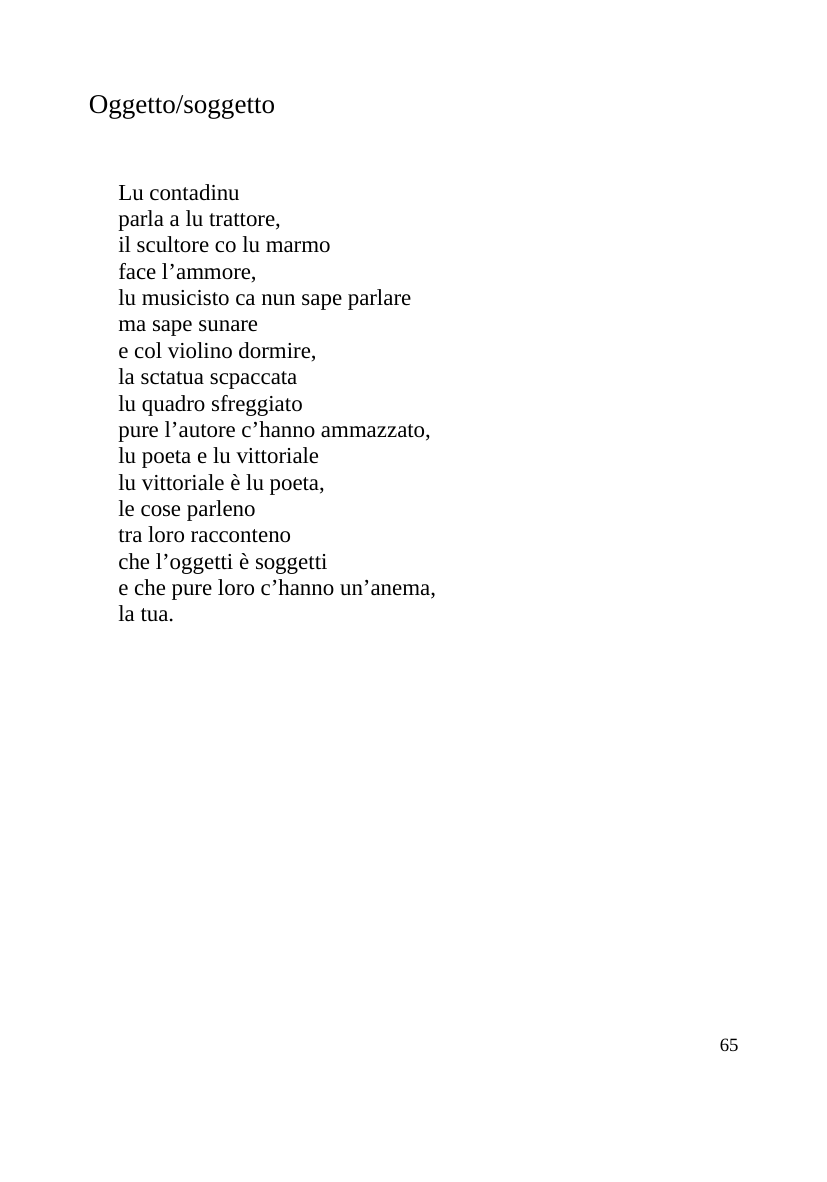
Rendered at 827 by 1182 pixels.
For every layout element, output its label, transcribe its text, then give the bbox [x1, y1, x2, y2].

text e che pure loro c’hanno un’anema, [88, 574, 738, 600]
text lu vittoriale è lu poeta, [88, 469, 738, 495]
text Lu contadinu [88, 179, 738, 205]
text lu poeta e lu vittoriale [88, 442, 738, 469]
text face l’ammore, [88, 258, 738, 284]
text pure l’autore c’hanno ammazzato, [88, 416, 738, 442]
text Oggetto/soggetto [88, 88, 738, 120]
text lu quadro sfreggiato [88, 389, 738, 416]
text ma sape sunare [88, 311, 738, 337]
text parla a lu trattore, [88, 205, 738, 231]
text tra loro racconteno [88, 521, 738, 548]
text la sctatua scpaccata [88, 363, 738, 389]
text e col violino dormire, [88, 337, 738, 363]
text la tua. [88, 600, 738, 627]
text il scultore co lu marmo [88, 231, 738, 258]
text che l’oggetti è soggetti [88, 548, 738, 574]
text le cose parleno [88, 495, 738, 521]
text lu musicisto ca nun sape parlare [88, 284, 738, 311]
